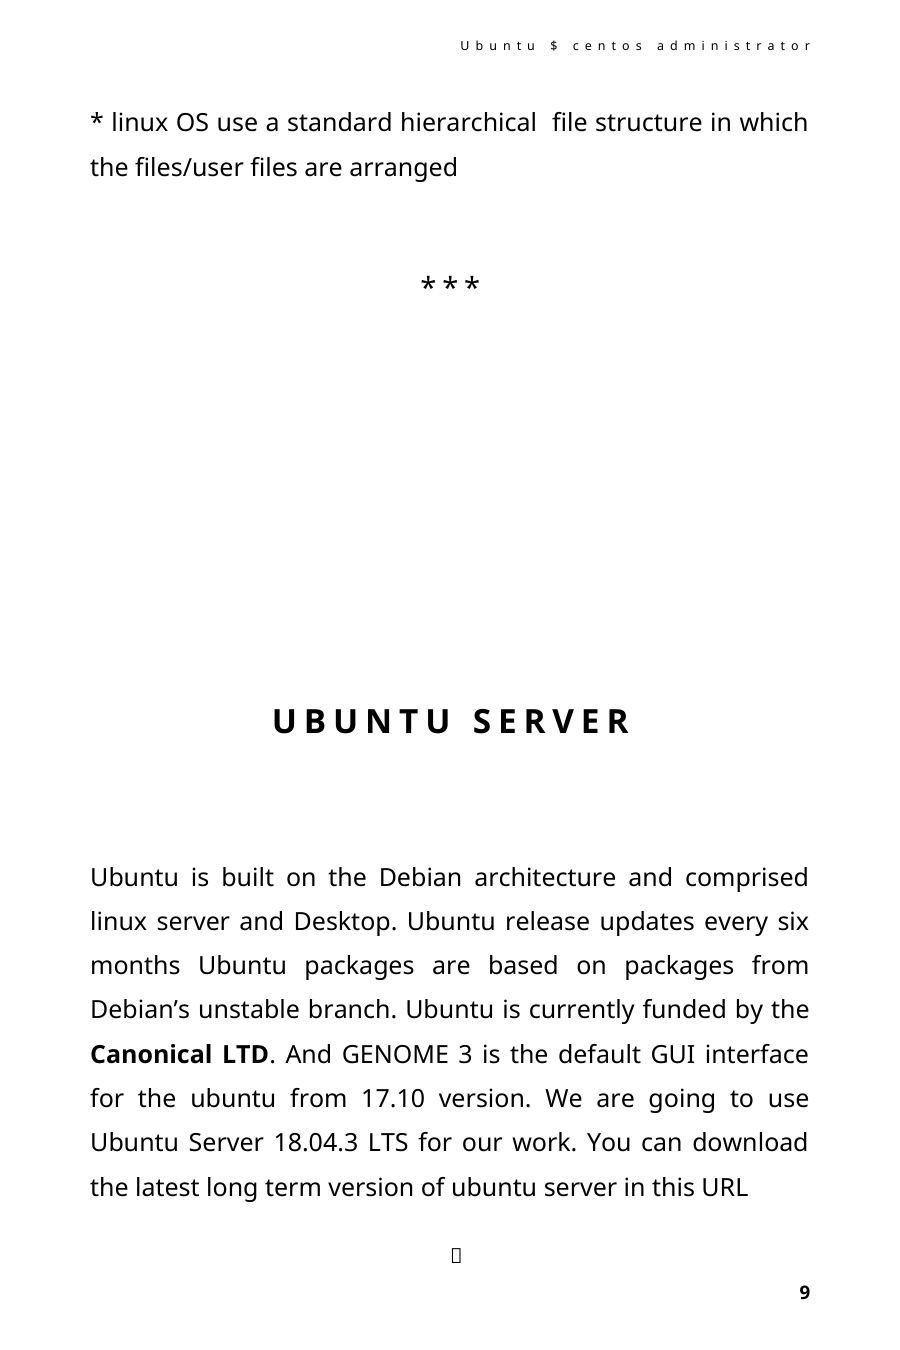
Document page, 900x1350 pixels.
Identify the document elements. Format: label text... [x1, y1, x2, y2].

subtitle UBUNTU SERVER [90, 698, 810, 743]
text Ubuntu is built on the Debian architecture and comprised linux server and Desktop. Ubuntu release updates every six months Ubuntu packages are based on packages from Debian’s unstable branch. Ubuntu is currently funded by the Canonical LTD. And GENOME 3 is the default GUI interface for the ubuntu from 17.10 version. We are going to use Ubuntu Server 18.04.3 LTS for our work. You can download the latest long term version of ubuntu server in this URL [90, 859, 810, 1203]
text * linux OS use a standard hierarchical file structure in which the files/user files are arranged [90, 105, 810, 183]
text *** [90, 267, 810, 307]
